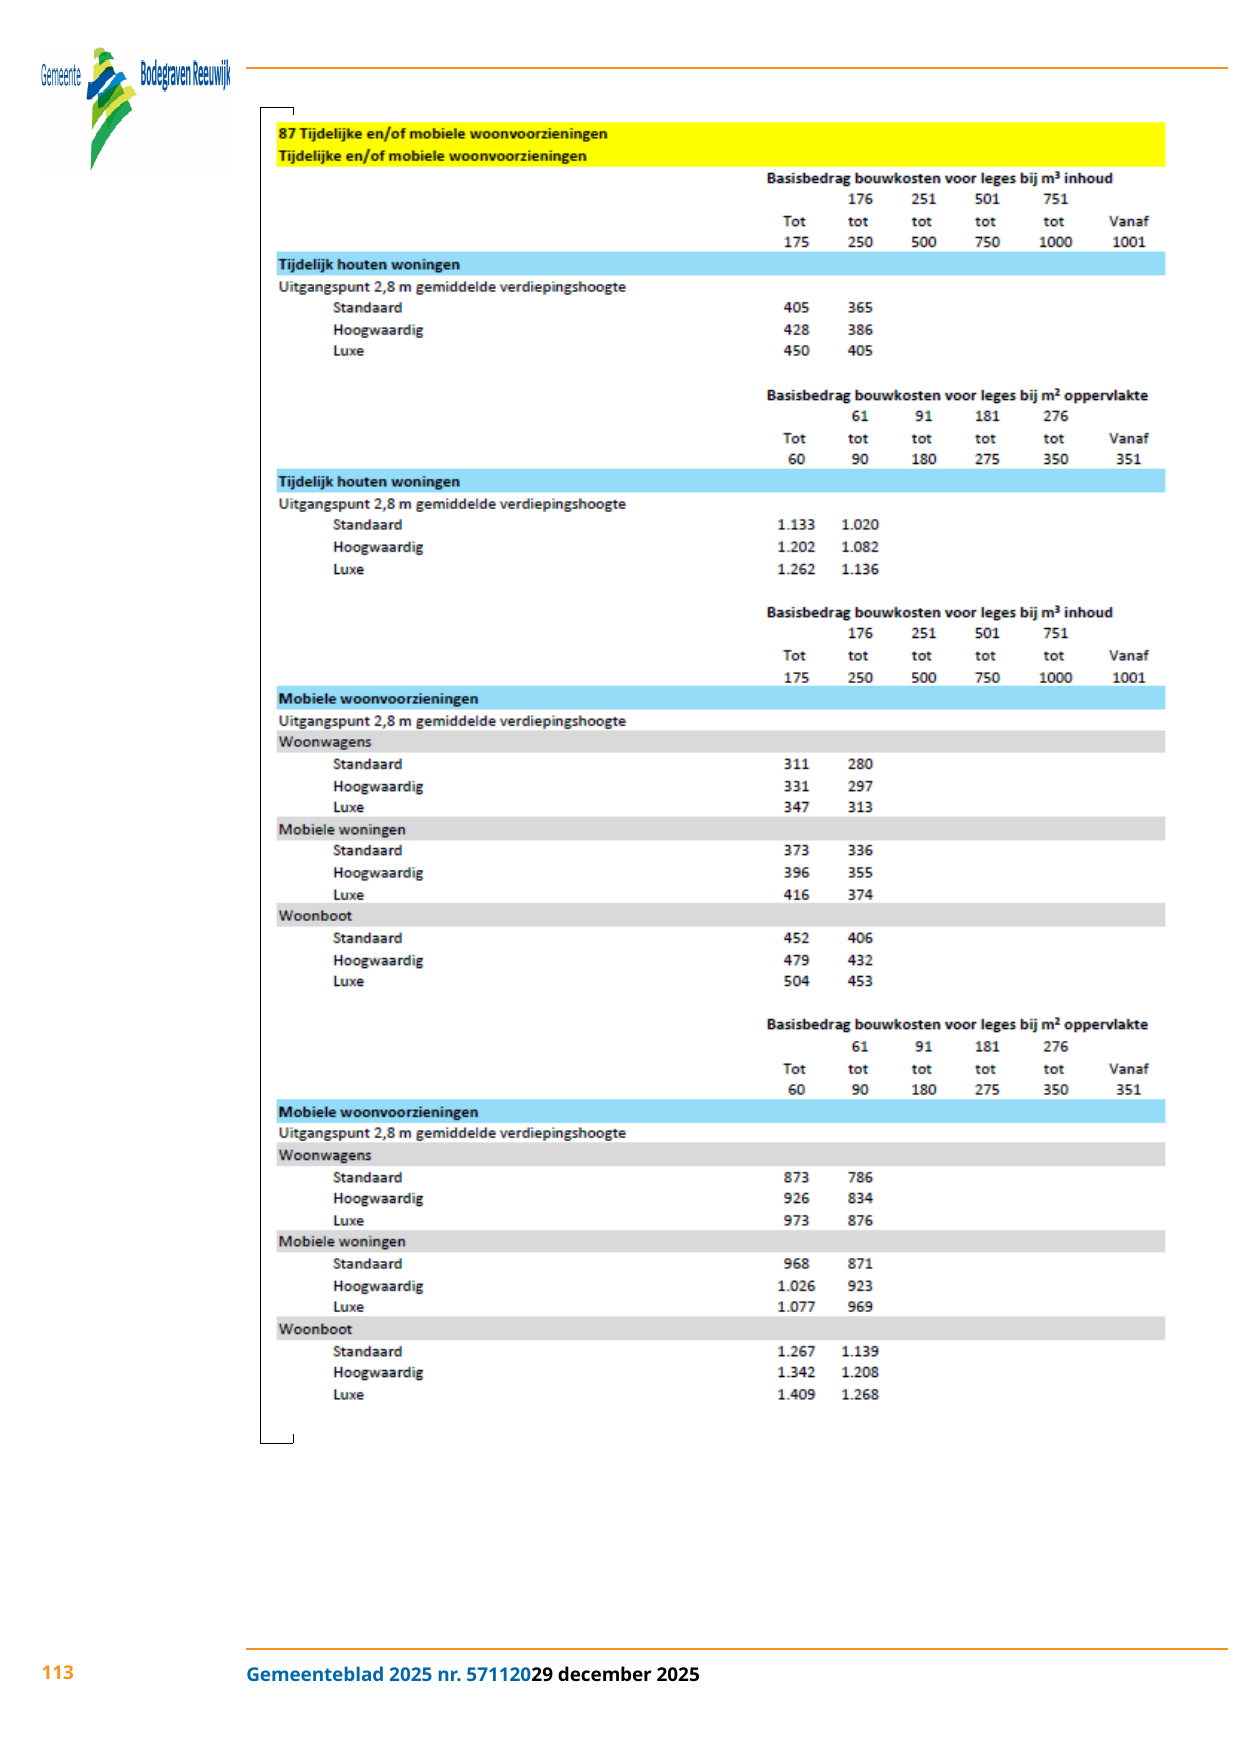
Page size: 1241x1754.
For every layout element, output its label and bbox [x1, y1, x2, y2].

picture [268, 115, 1173, 1434]
picture [41, 47, 231, 172]
